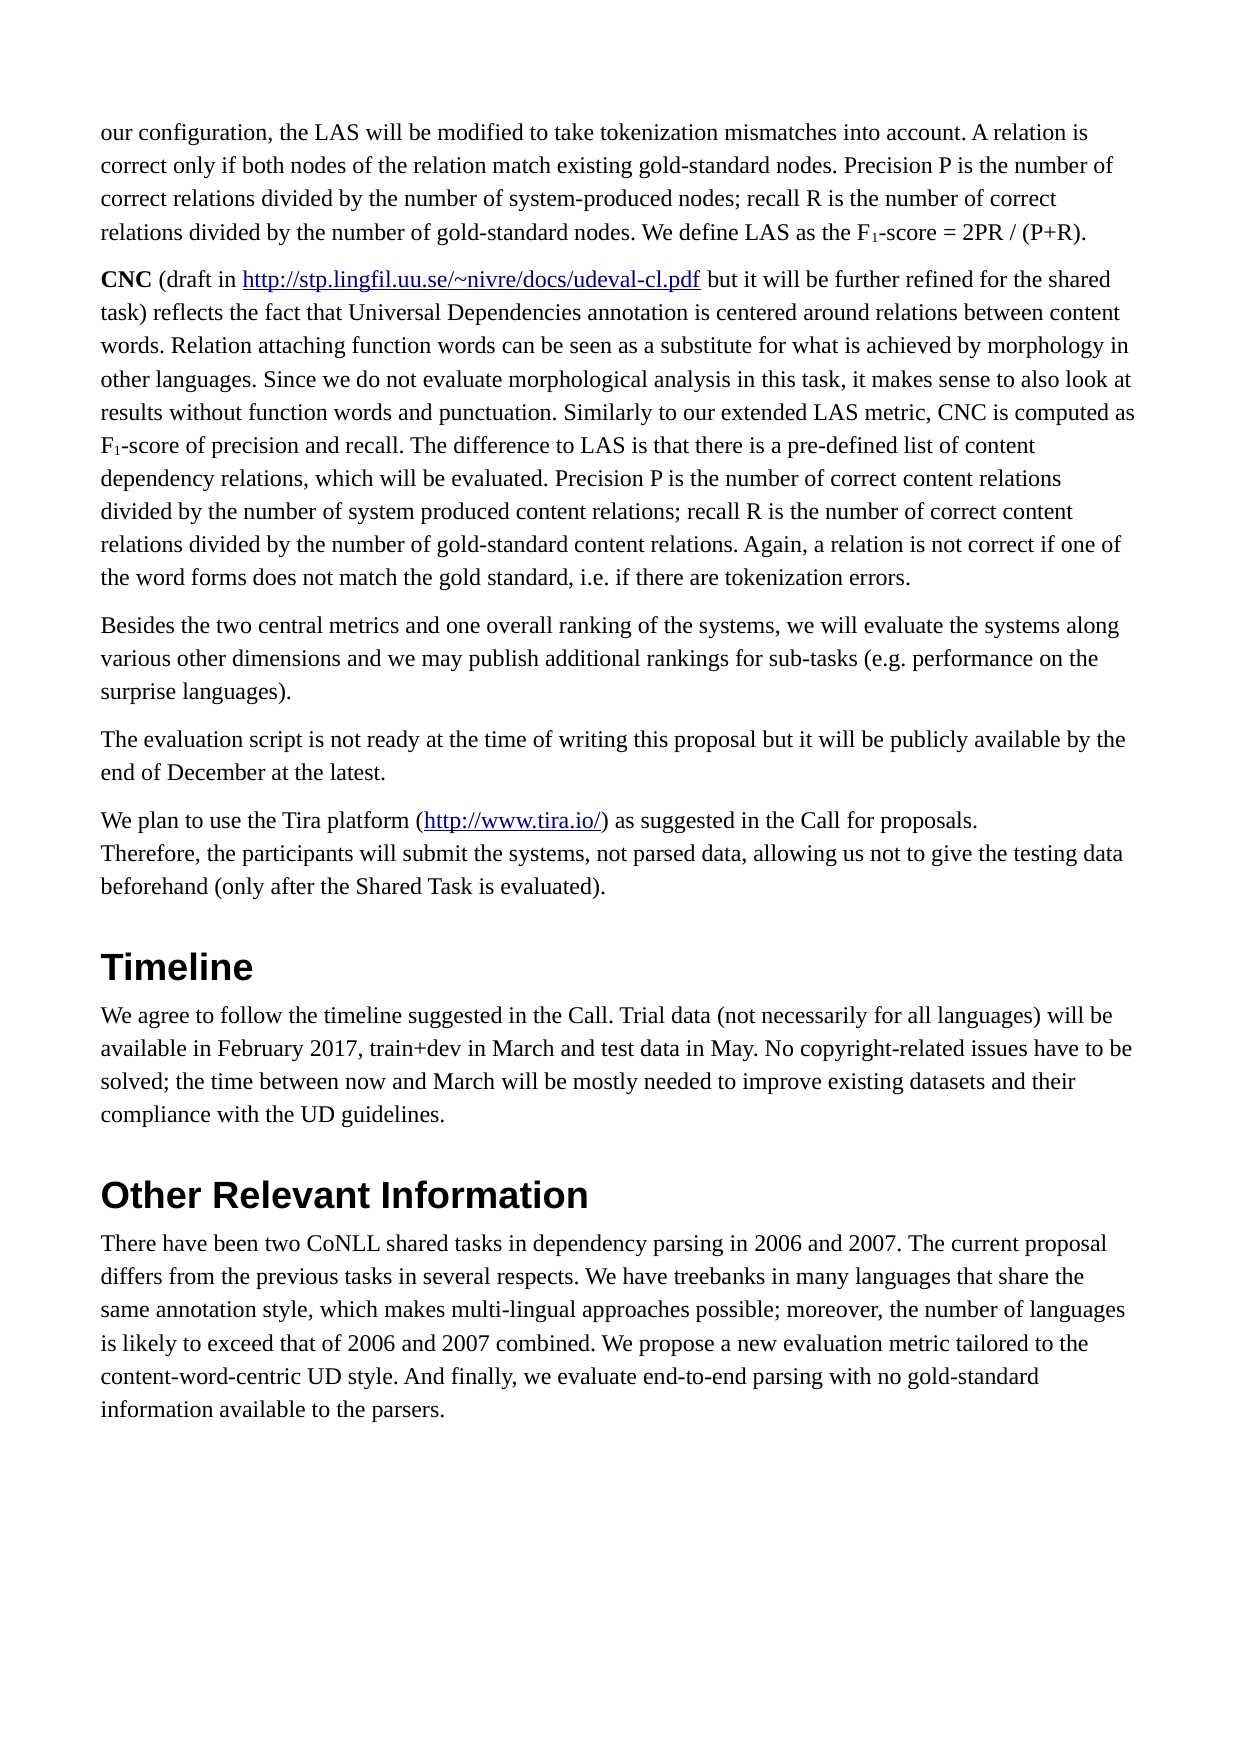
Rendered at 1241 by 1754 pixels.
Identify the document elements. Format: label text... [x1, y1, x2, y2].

text There have been two CoNLL shared tasks in dependency parsing in 2006 and 2007. The current proposal differs from the previous tasks in several respects. We have treebanks in many languages that share the same annotation style, which makes multi-lingual approaches possible; moreover, the number of languages is likely to exceed that of 2006 and 2007 combined. We propose a new evaluation metric tailored to the content-word-centric UD style. And finally, we evaluate end-to-end parsing with no gold-standard information available to the parsers. [100, 1229, 1140, 1422]
text We agree to follow the timeline suggested in the Call. Trial data (not necessarily for all languages) will be available in February 2017, train+dev in March and test data in May. No copyright-related issues have to be solved; the time between now and March will be mostly needed to improve existing datasets and their compliance with the UD guidelines. [100, 1001, 1140, 1128]
text Besides the two central metrics and one overall ranking of the systems, we will evaluate the systems along various other dimensions and we may publish additional rankings for sub-tasks (e.g. performance on the surprise languages). [100, 611, 1140, 705]
subtitle Timeline [100, 945, 1140, 988]
text our configuration, the LAS will be modified to take tokenization mismatches into account. A relation is correct only if both nodes of the relation match existing gold-standard nodes. Precision P is the number of correct relations divided by the number of system-produced nodes; recall R is the number of correct relations divided by the number of gold-standard nodes. We define LAS as the F1-score = 2PR / (P+R). [100, 118, 1140, 245]
text CNC (draft in http://stp.lingfil.uu.se/~nivre/docs/udeval-cl.pdf but it will be further refined for the shared task) reflects the fact that Universal Dependencies annotation is centered around relations between content words. Relation attaching function words can be seen as a substitute for what is achieved by morphology in other languages. Since we do not evaluate morphological analysis in this task, it makes sense to also look at results without function words and punctuation. Similarly to our extended LAS metric, CNC is computed as F1-score of precision and recall. The difference to LAS is that there is a pre-defined list of content dependency relations, which will be evaluated. Precision P is the number of correct content relations divided by the number of system produced content relations; recall R is the number of correct content relations divided by the number of gold-standard content relations. Again, a relation is not correct if one of the word forms does not match the gold standard, i.e. if there are tokenization errors. [100, 265, 1140, 591]
text The evaluation script is not ready at the time of writing this proposal but it will be publicly available by the end of December at the latest. [100, 725, 1140, 786]
subtitle Other Relevant Information [100, 1173, 1140, 1217]
text We plan to use the Tira platform (http://www.tira.io/) as suggested in the Call for proposals. Therefore, the participants will submit the systems, not parsed data, allowing us not to give the testing data beforehand (only after the Shared Task is evaluated). [100, 806, 1140, 900]
